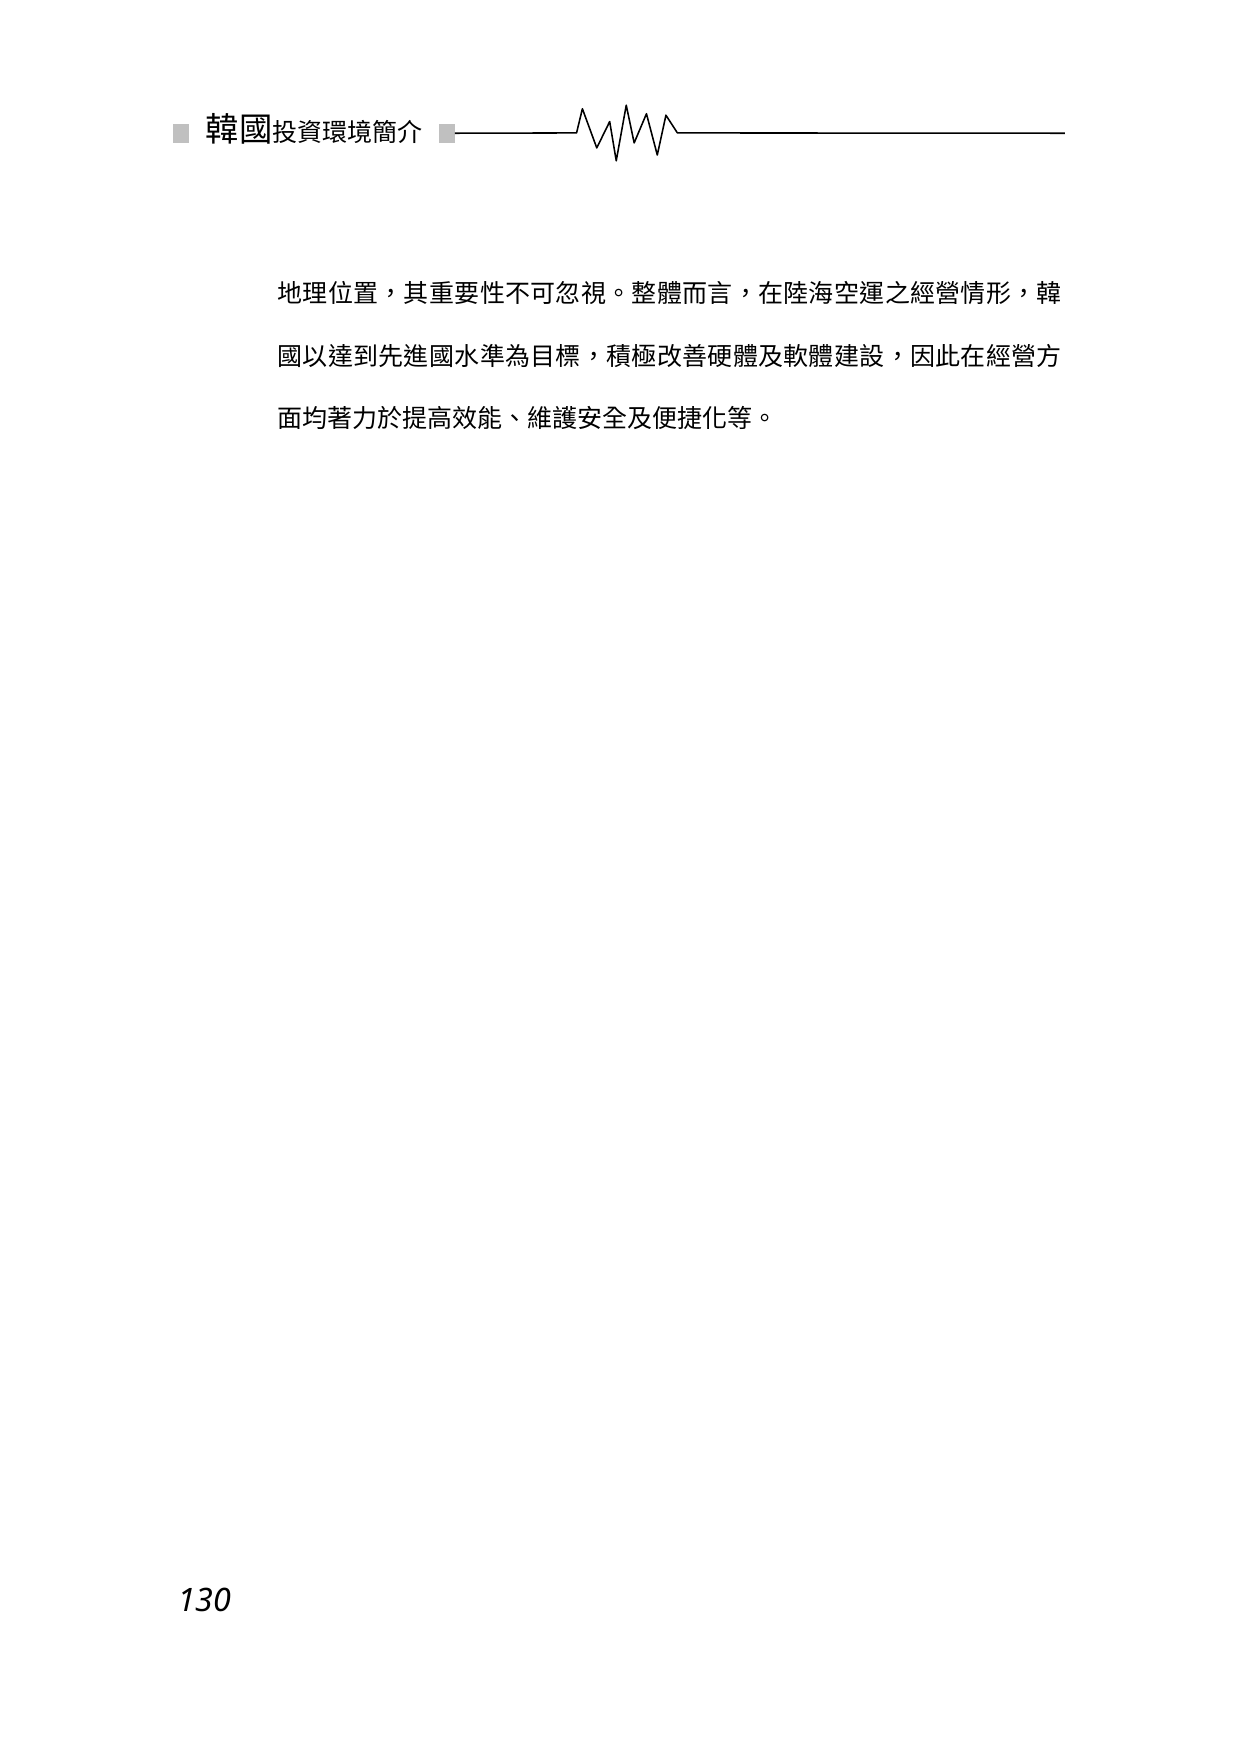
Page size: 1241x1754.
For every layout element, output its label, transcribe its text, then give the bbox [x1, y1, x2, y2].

text 地理位置，其重要性不可忽視。整體而言，在陸海空運之經營情形，韓國以達到先進國水準為目標，積極改善硬體及軟體建設，因此在經營方面均著力於提高效能、維護安全及便捷化等。 [277, 250, 1063, 438]
